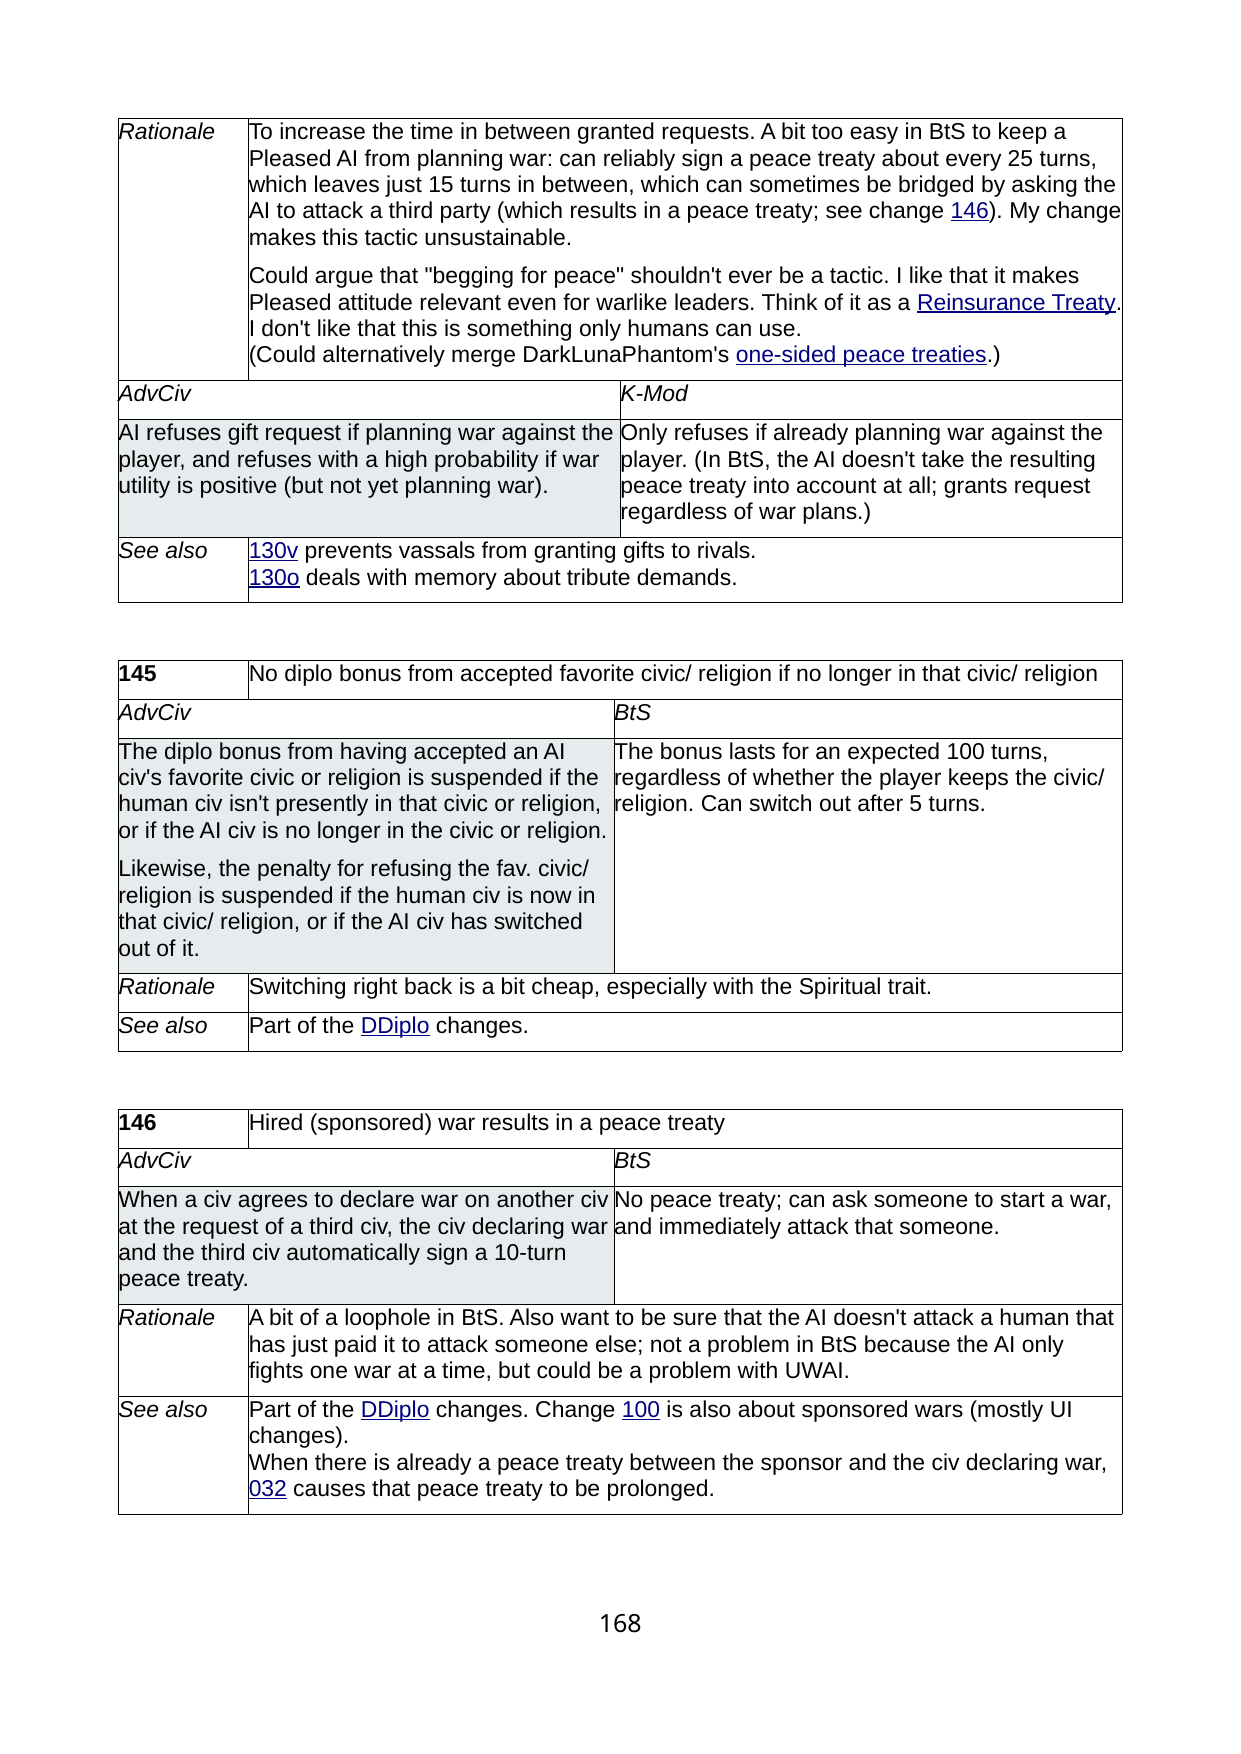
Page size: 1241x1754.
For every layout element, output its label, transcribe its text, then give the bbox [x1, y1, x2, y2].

table_cell To increase the time in between granted requests. A bit too easy in BtS to keep a Pleased AI from planning war: can reliably sign a peace treaty about every 25 turns, which leaves just 15 turns in between, which can sometimes be bridged by asking the AI to attack a third party (which results in a peace treaty; see change 146). My change makes this tactic unsustainable. Could argue that "begging for peace" shouldn't ever be a tactic. I like that it makes Pleased attitude relevant even for warlike leaders. Think of it as a Reinsurance Treaty. I don't like that this is something only humans can use. (Could alternatively merge DarkLunaPhantom's one-sided peace treaties.) [249, 119, 1122, 380]
table_cell No peace treaty; can ask someone to start a war, and immediately attack that someone. [615, 1187, 1122, 1304]
table_cell AdvCiv [119, 381, 620, 419]
table_cell See also [119, 1397, 248, 1514]
table_cell The bonus lasts for an expected 100 turns, regardless of whether the player keeps the civic/ religion. Can switch out after 5 turns. [615, 739, 1122, 973]
table_cell Only refuses if already planning war against the player. (In BtS, the AI doesn't take the resulting peace treaty into account at all; grants request regardless of war plans.) [621, 420, 1122, 537]
table_header Hired (sponsored) war results in a peace treaty [249, 1110, 1122, 1147]
table_cell AdvCiv [119, 1149, 614, 1186]
table_cell See also [119, 538, 248, 602]
table_cell When a civ agrees to declare war on another civ at the request of a third civ, the civ declaring war and the third civ automatically sign a 10-turn peace treaty. [119, 1187, 614, 1304]
table_header 146 [119, 1110, 248, 1147]
table_cell Part of the DDiplo changes. Change 100 is also about sponsored wars (mostly UI changes). When there is already a peace treaty between the sponsor and the civ declaring war, 032 causes that peace treaty to be prolonged. [249, 1397, 1122, 1514]
table_cell K-Mod [621, 381, 1122, 419]
table_cell Rationale [119, 974, 248, 1012]
table_cell Switching right back is a bit cheap, especially with the Spiritual trait. [249, 974, 1122, 1012]
table_cell BtS [615, 1149, 1122, 1186]
table_cell The diplo bonus from having accepted an AI civ's favorite civic or religion is suspended if the human civ isn't presently in that civic or religion, or if the AI civ is no longer in the civic or religion. Likewise, the penalty for refusing the fav. civic/ religion is suspended if the human civ is now in that civic/ religion, or if the AI civ has switched out of it. [119, 739, 614, 973]
table_cell Rationale [119, 1305, 248, 1396]
table_header No diplo bonus from accepted favorite civic/ religion if no longer in that civic/ religion [249, 661, 1122, 699]
table_header 145 [119, 661, 248, 699]
table_cell A bit of a loophole in BtS. Also want to be sure that the AI doesn't attack a human that has just paid it to attack someone else; not a problem in BtS because the AI only fights one war at a time, but could be a problem with UWAI. [249, 1305, 1122, 1396]
table_cell BtS [615, 700, 1122, 737]
table_cell AI refuses gift request if planning war against the player, and refuses with a high probability if war utility is positive (but not yet planning war). [119, 420, 620, 537]
table_cell 130v prevents vassals from granting gifts to rivals. 130o deals with memory about tribute demands. [249, 538, 1122, 602]
table_cell AdvCiv [119, 700, 614, 737]
table_cell Rationale [119, 119, 248, 380]
table_cell See also [119, 1013, 248, 1051]
table_cell Part of the DDiplo changes. [249, 1013, 1122, 1051]
